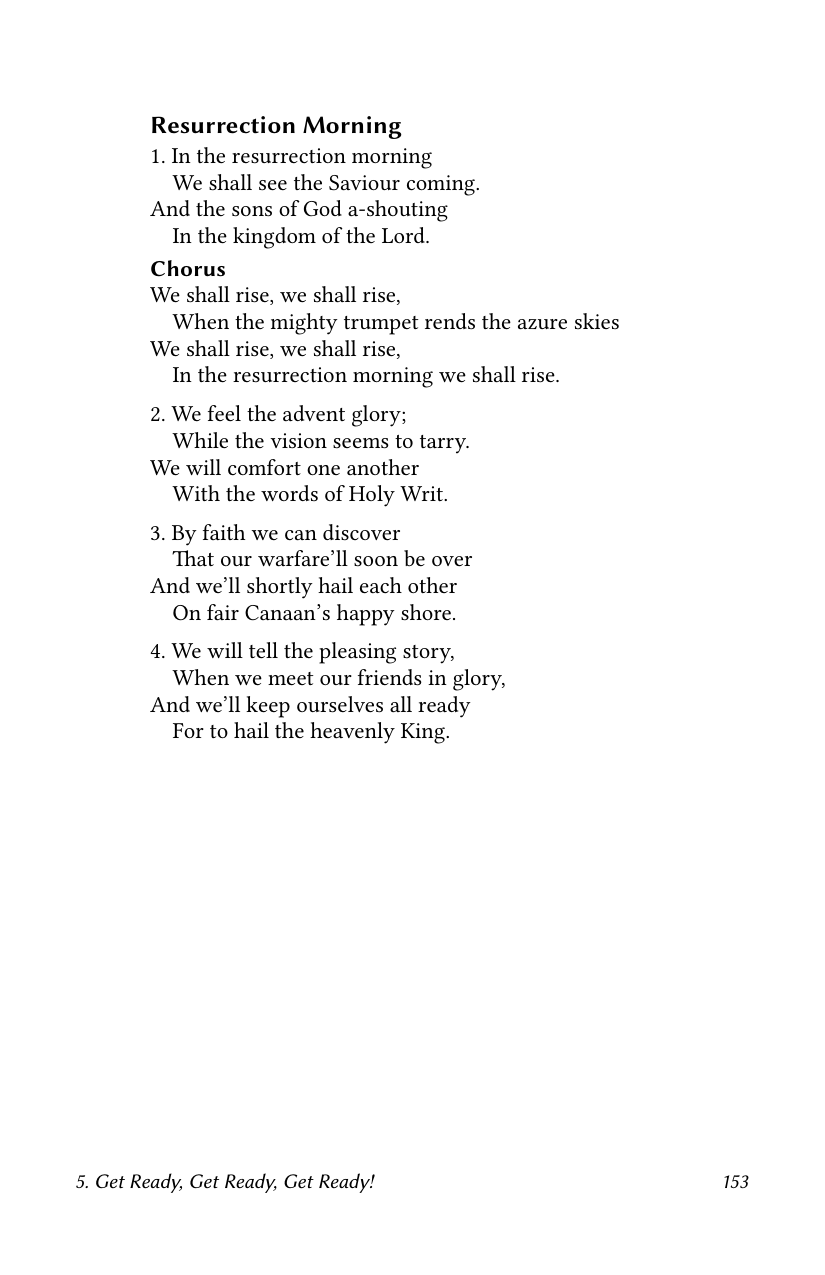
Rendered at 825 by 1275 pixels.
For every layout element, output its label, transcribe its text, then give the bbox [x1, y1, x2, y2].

text 1. In the resurrection morning [150, 143, 750, 169]
title Resurrection Morning [150, 111, 750, 139]
text When we meet our friends in glory, [150, 665, 750, 691]
text For to hail the heavenly King. [150, 718, 750, 744]
text We shall rise, we shall rise, [150, 336, 750, 362]
text In the resurrection morning we shall rise. [150, 362, 750, 388]
text We shall rise, we shall rise, [150, 282, 750, 308]
text We will comfort one another [150, 454, 750, 481]
text And the sons of God a-shouting [150, 196, 750, 222]
text 4. We will tell the pleasing story, [150, 638, 750, 664]
text Chorus [150, 256, 750, 282]
text In the kingdom of the Lord. [150, 223, 750, 249]
text That our warfare’ll soon be over [150, 546, 750, 572]
text While the vision seems to tarry. [150, 428, 750, 454]
text And we’ll keep ourselves all ready [150, 692, 750, 718]
text With the words of Holy Writ. [150, 481, 750, 507]
text 3. By faith we can discover [150, 520, 750, 546]
text And we’ll shortly hail each other [150, 573, 750, 599]
text On fair Canaan’s happy shore. [150, 600, 750, 626]
text 2. We feel the advent glory; [150, 401, 750, 427]
text When the mighty trumpet rends the azure skies [150, 309, 750, 335]
text We shall see the Saviour coming. [150, 170, 750, 196]
